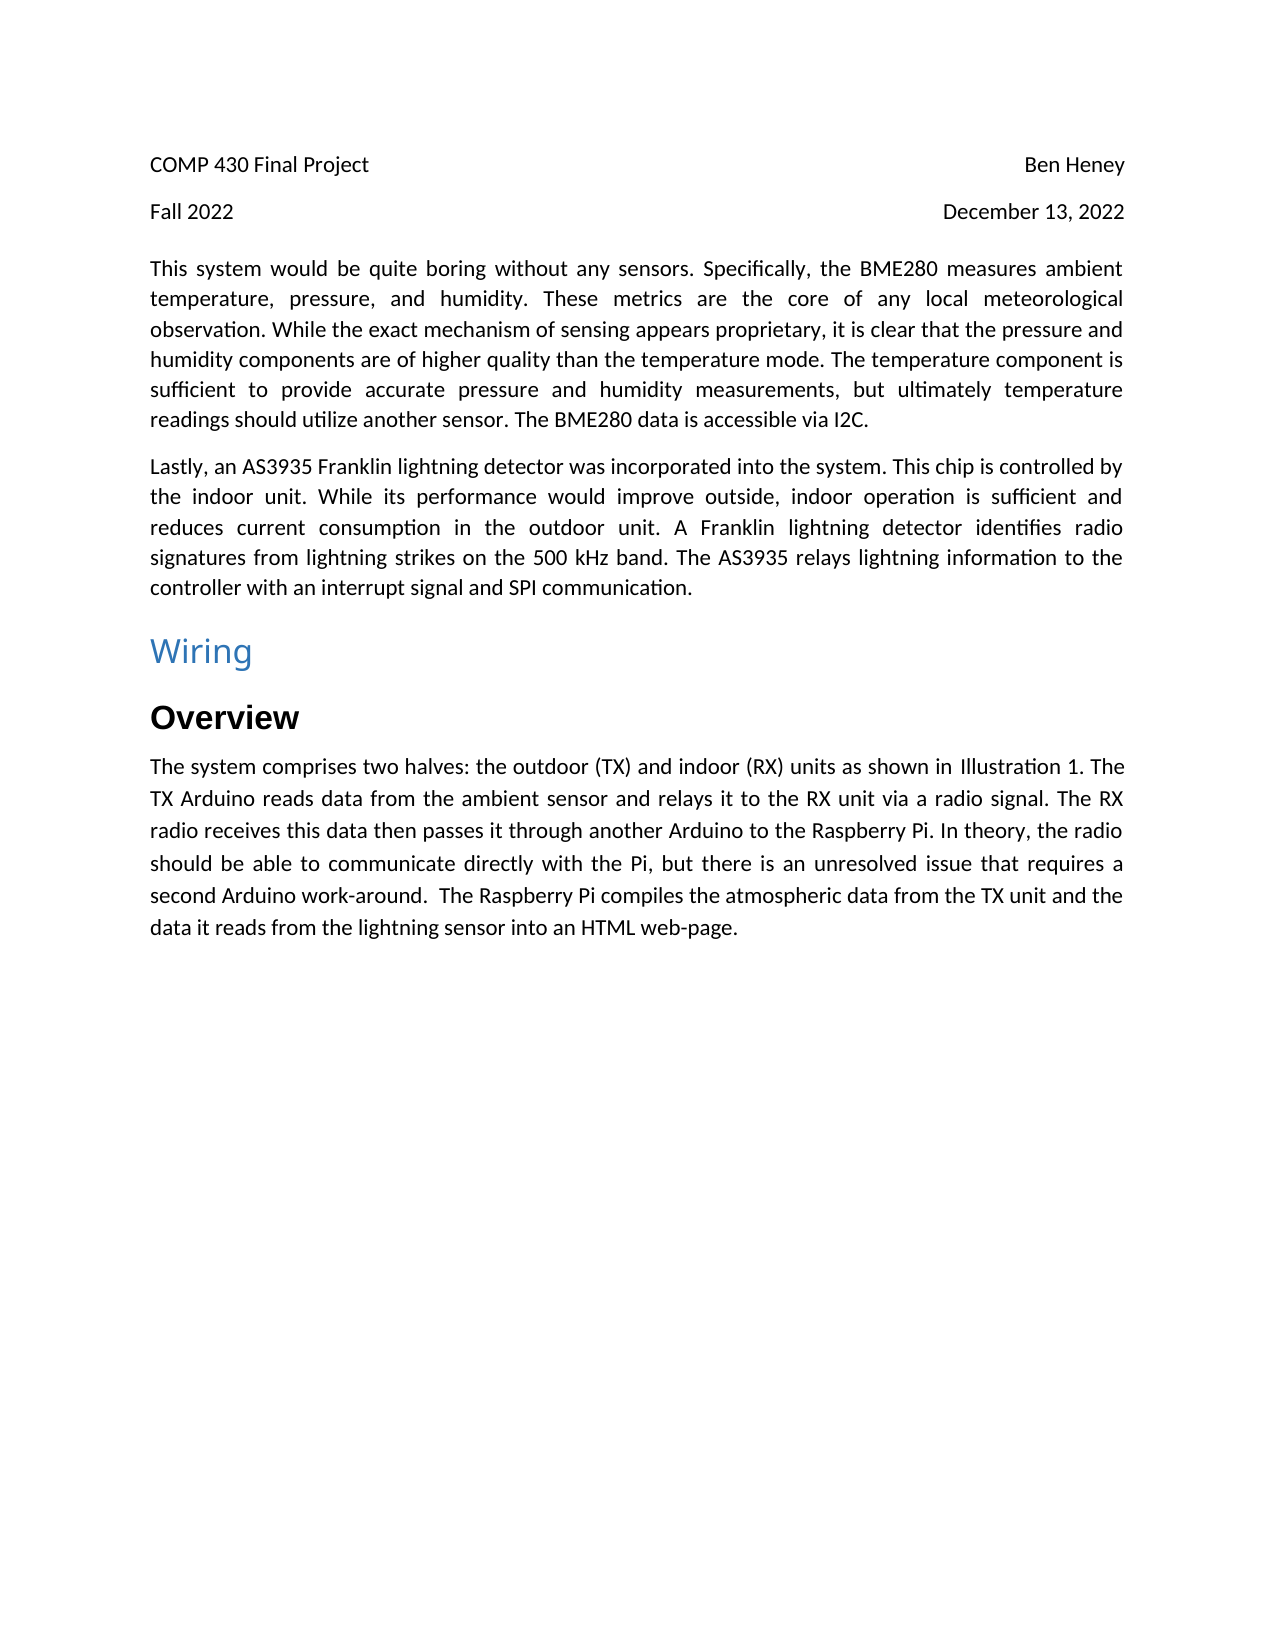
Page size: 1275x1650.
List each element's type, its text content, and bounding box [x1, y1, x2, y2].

subtitle Wiring [150, 628, 1125, 674]
text The system comprises two halves: the outdoor (TX) and indoor (RX) units as shown in Illustration 1. The TX Arduino reads data from the ambient sensor and relays it to the RX unit via a radio signal. The RX radio receives this data then passes it through another Arduino to the Raspberry Pi. In theory, the radio should be able to communicate directly with the Pi, but there is an unresolved issue that requires a second Arduino work-around. The Raspberry Pi compiles the atmospheric data from the TX unit and the data it reads from the lightning sensor into an HTML web-page. [150, 752, 1125, 941]
text This system would be quite boring without any sensors. Specifically, the BME280 measures ambient temperature, pressure, and humidity. These metrics are the core of any local meteorological observation. While the exact mechanism of sensing appears proprietary, it is clear that the pressure and humidity components are of higher quality than the temperature mode. The temperature component is sufficient to provide accurate pressure and humidity measurements, but ultimately temperature readings should utilize another sensor. The BME280 data is accessible via I2C. [150, 254, 1125, 433]
subtitle Overview [150, 698, 1125, 737]
text Lastly, an AS3935 Franklin lightning detector was incorporated into the system. This chip is controlled by the indoor unit. While its performance would improve outside, indoor operation is sufficient and reduces current consumption in the outdoor unit. A Franklin lightning detector identifies radio signatures from lightning strikes on the 500 kHz band. The AS3935 relays lightning information to the controller with an interrupt signal and SPI communication. [150, 452, 1125, 601]
